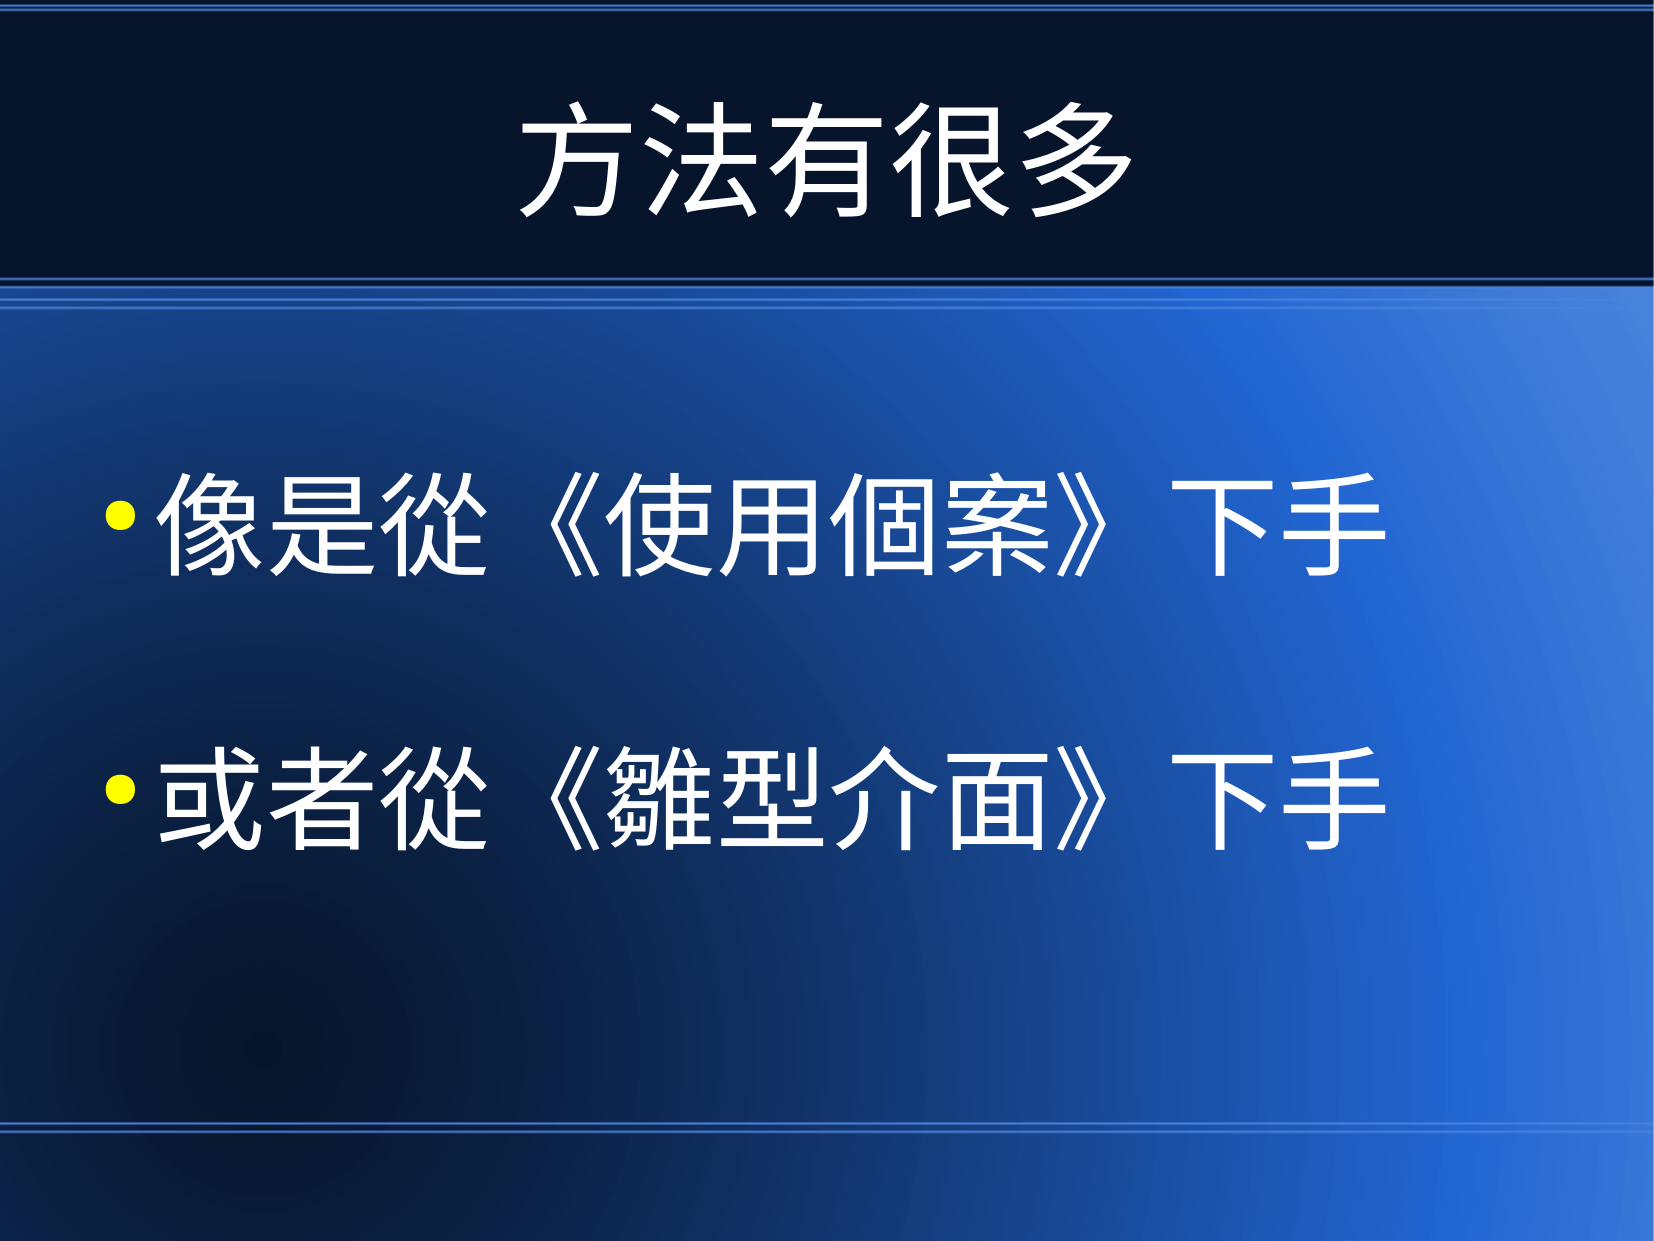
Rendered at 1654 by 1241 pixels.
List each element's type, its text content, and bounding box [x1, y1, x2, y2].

list 像是從《使用個案》下手 或者從《雛型介面》下手 [82, 355, 1571, 1241]
title 方法有很多 [82, 49, 1571, 257]
picture [0, 0, 1654, 1241]
